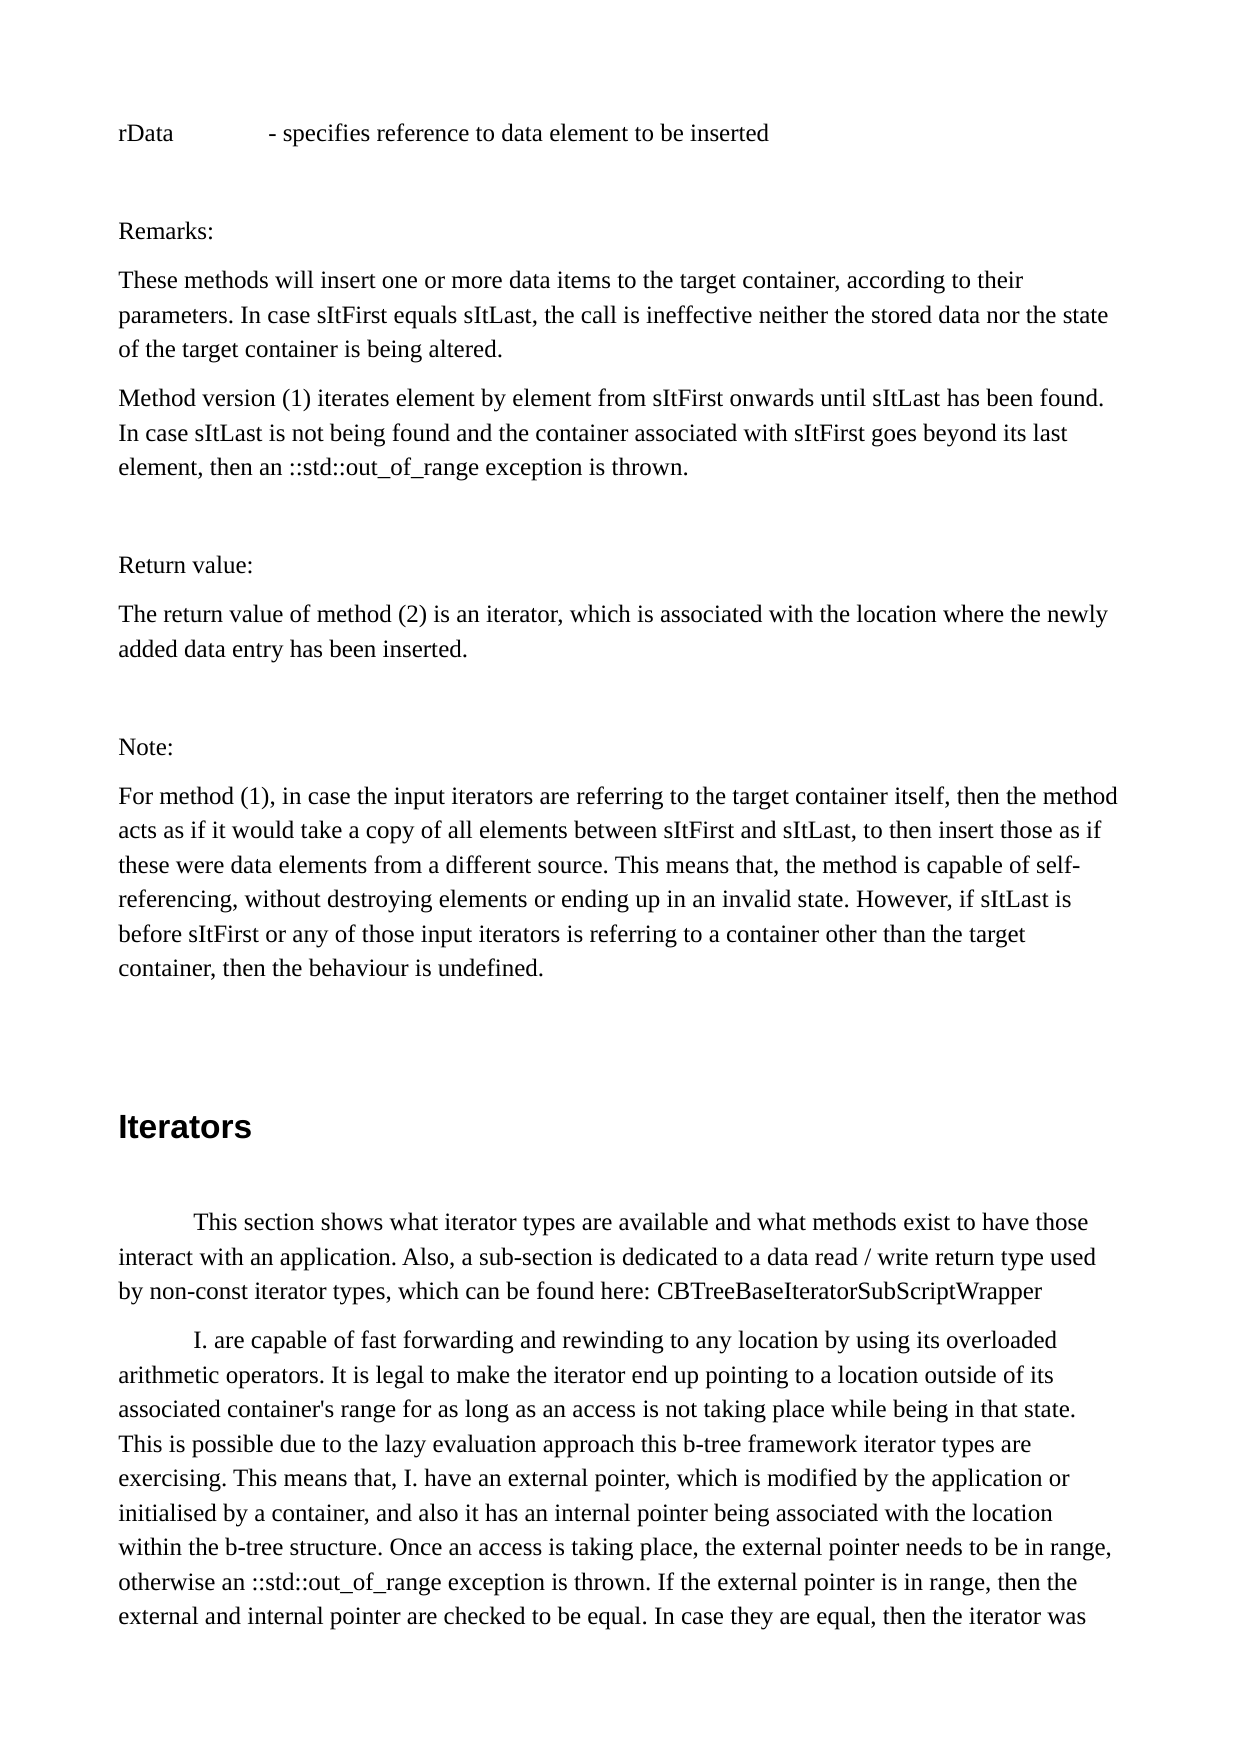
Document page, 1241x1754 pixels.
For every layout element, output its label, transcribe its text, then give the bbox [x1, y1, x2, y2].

text Method version (1) iterates element by element from sItFirst onwards until sItLast has been found. In case sItLast is not being found and the container associated with sItFirst goes beyond its last element, then an ::std::out_of_range exception is thrown. [118, 383, 1122, 481]
text Remarks: [118, 216, 1122, 245]
text I. are capable of fast forwarding and rewinding to any location by using its overloaded arithmetic operators. It is legal to make the iterator end up pointing to a location outside of its associated container's range for as long as an access is not taking place while being in that state. This is possible due to the lazy evaluation approach this b-tree framework iterator types are exercising. This means that, I. have an external pointer, which is modified by the application or initialised by a container, and also it has an internal pointer being associated with the location within the b-tree structure. Once an access is taking place, the external pointer needs to be in range, otherwise an ::std::out_of_range exception is thrown. If the external pointer is in range, then the external and internal pointer are checked to be equal. In case they are equal, then the iterator was [118, 1325, 1122, 1630]
text This section shows what iterator types are available and what methods exist to have those interact with an application. Also, a sub-section is dedicated to a data read / write return type used by non-const iterator types, which can be found here: CBTreeBaseIteratorSubScriptWrapper [118, 1207, 1122, 1305]
text For method (1), in case the input iterators are referring to the target container itself, then the method acts as if it would take a copy of all elements between sItFirst and sItLast, to then insert those as if these were data elements from a different source. This means that, the method is capable of self-referencing, without destroying elements or ending up in an invalid state. However, if sItLast is before sItFirst or any of those input iterators is referring to a container other than the target container, then the behaviour is undefined. [118, 781, 1122, 982]
subtitle Iterators [118, 1107, 1122, 1146]
text rData - specifies reference to data element to be inserted [118, 118, 1122, 147]
text Return value: [118, 550, 1122, 579]
text The return value of method (2) is an iterator, which is associated with the location where the newly added data entry has been inserted. [118, 599, 1122, 663]
text These methods will insert one or more data items to the target container, according to their parameters. In case sItFirst equals sItLast, the call is ineffective neither the stored data nor the state of the target container is being altered. [118, 265, 1122, 363]
text Note: [118, 732, 1122, 761]
